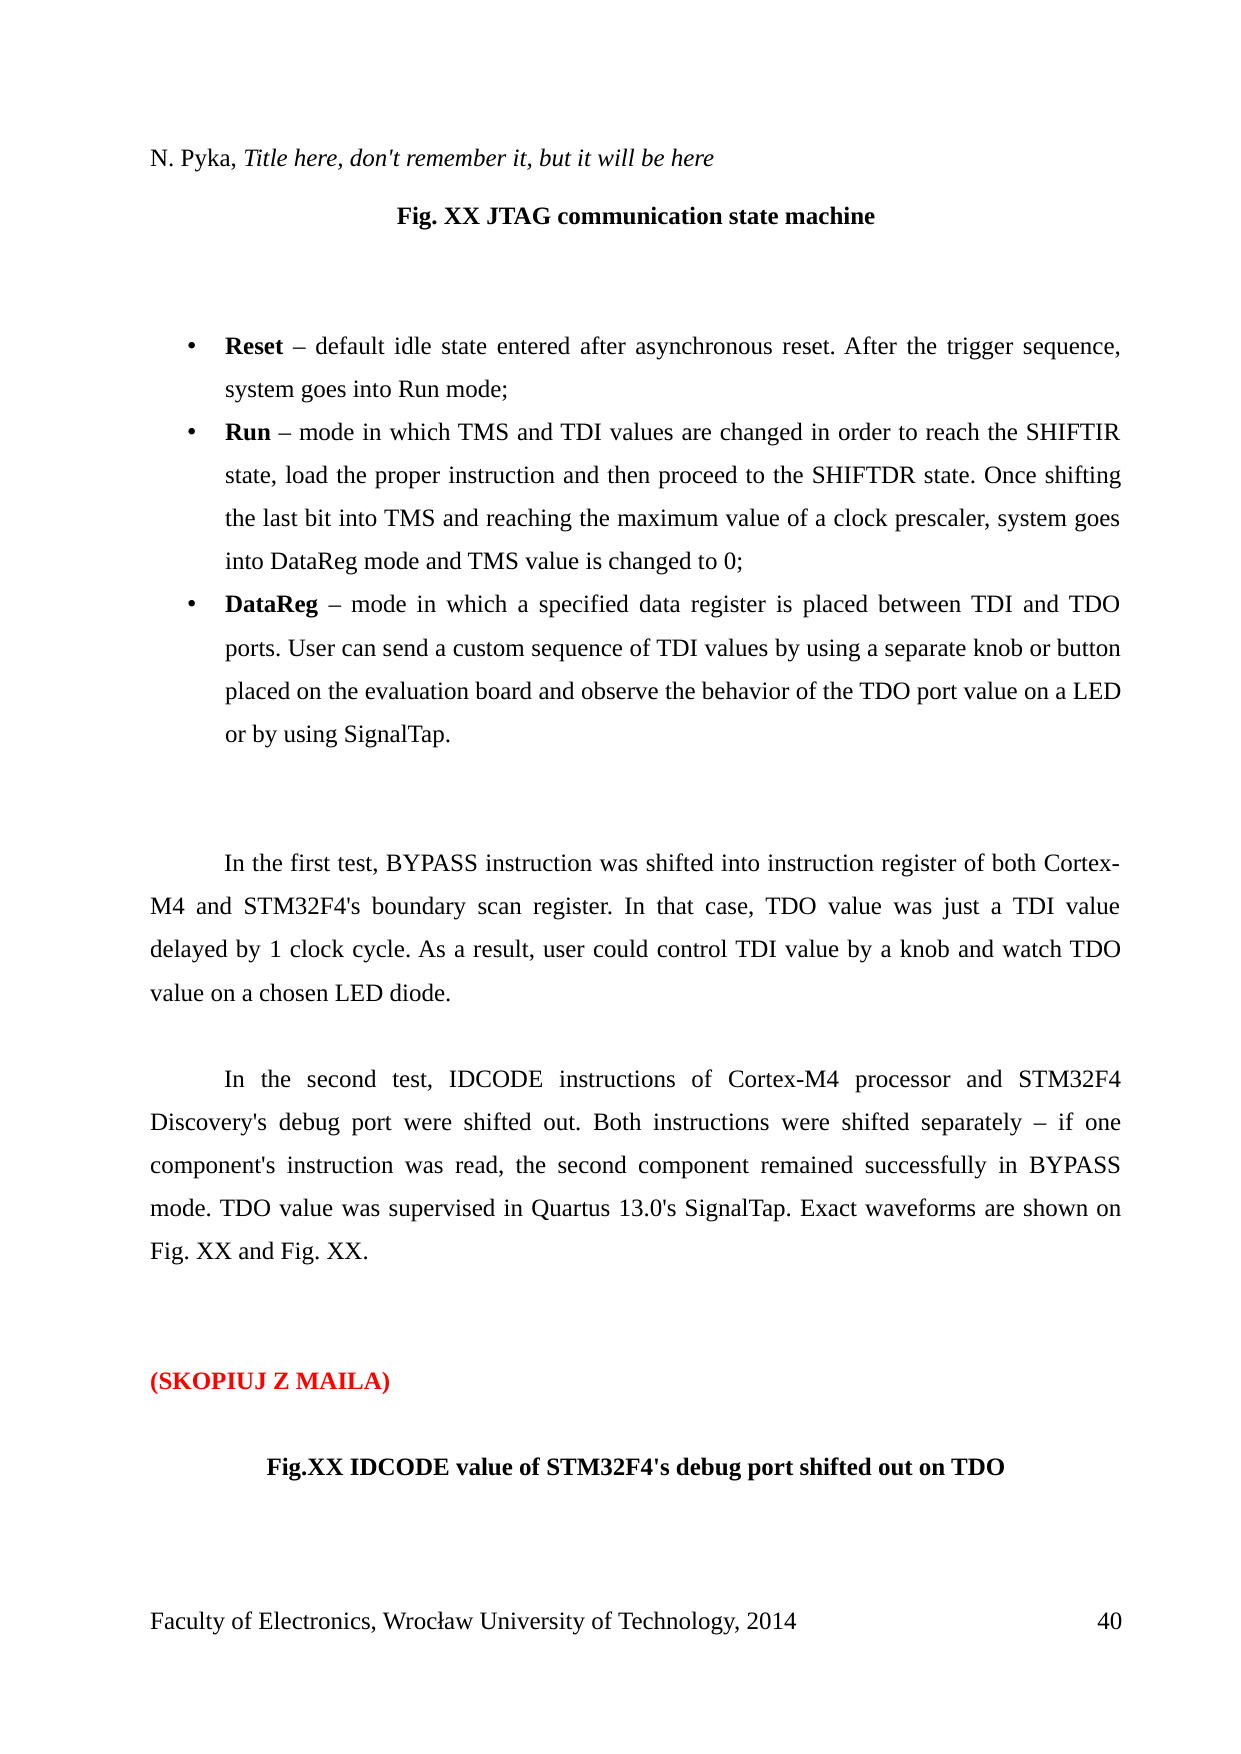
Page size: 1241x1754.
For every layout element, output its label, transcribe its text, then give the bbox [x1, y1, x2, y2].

text Fig. XX JTAG communication state machine [150, 201, 1122, 230]
list Reset – default idle state entered after asynchronous reset. After the trigger sequence, system goes into Run mode; [187, 331, 1122, 403]
text In the first test, BYPASS instruction was shifted into instruction register of both Cortex-M4 and STM32F4's boundary scan register. In that case, TDO value was just a TDI value delayed by 1 clock cycle. As a result, user could control TDI value by a knob and watch TDO value on a chosen LED diode. [150, 848, 1122, 1006]
text Fig.XX IDCODE value of STM32F4's debug port shifted out on TDO [150, 1452, 1122, 1481]
list DataReg – mode in which a specified data register is placed between TDI and TDO ports. User can send a custom sequence of TDI values by using a separate knob or button placed on the evaluation board and observe the behavior of the TDO port value on a LED or by using SignalTap. [187, 589, 1122, 748]
list Run – mode in which TMS and TDI values are changed in order to reach the SHIFTIR state, load the proper instruction and then proceed to the SHIFTDR state. Once shifting the last bit into TMS and reaching the maximum value of a clock prescaler, system goes into DataReg mode and TMS value is changed to 0; [187, 417, 1122, 575]
text (SKOPIUJ Z MAILA) [150, 1366, 1122, 1394]
text In the second test, IDCODE instructions of Cortex-M4 processor and STM32F4 Discovery's debug port were shifted out. Both instructions were shifted separately – if one component's instruction was read, the second component remained successfully in BYPASS mode. TDO value was supervised in Quartus 13.0's SignalTap. Exact waveforms are shown on Fig. XX and Fig. XX. [150, 1064, 1122, 1265]
